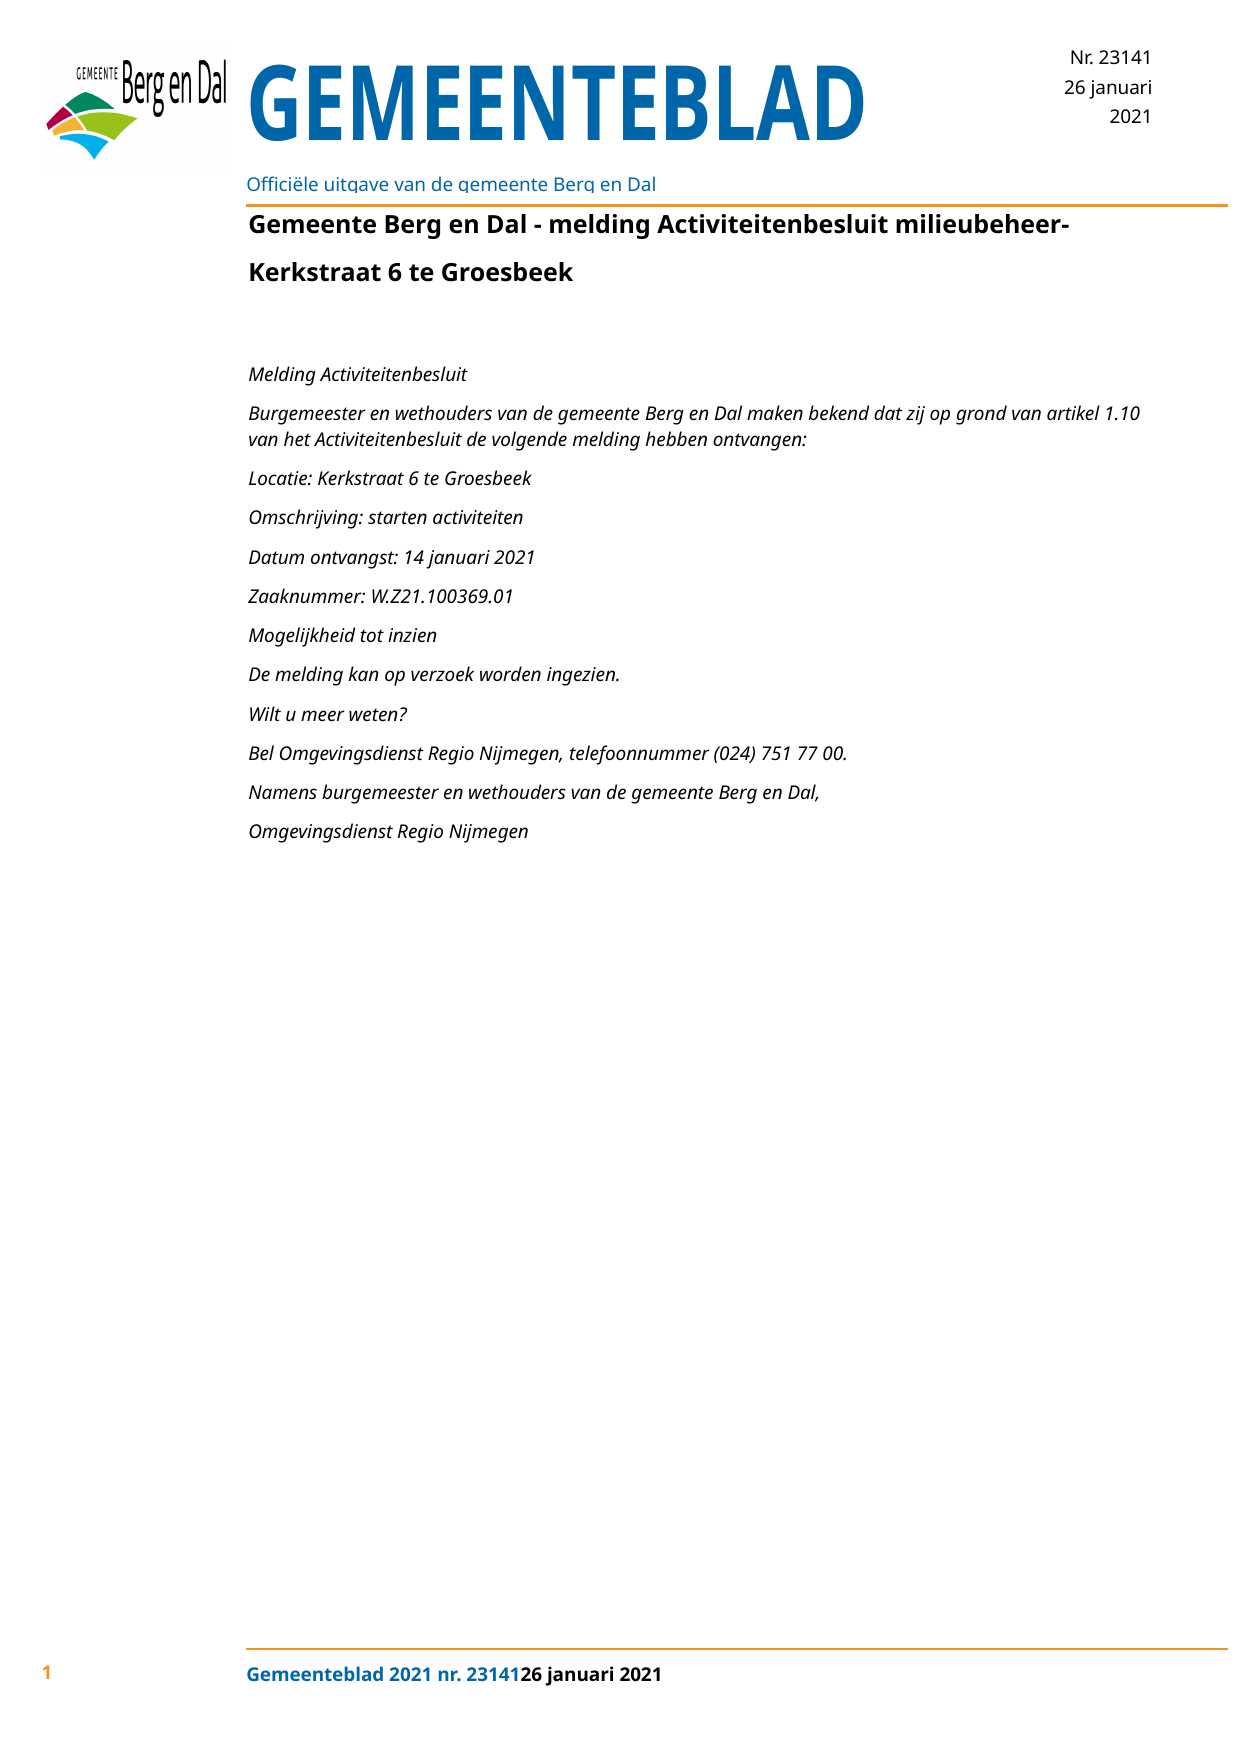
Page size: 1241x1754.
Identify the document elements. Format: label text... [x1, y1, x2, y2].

text Gemeente Berg en Dal - melding Activiteitenbesluit milieubeheer- Kerkstraat 6 te Groesbeek [248, 207, 1152, 288]
text Burgemeester en wethouders van de gemeente Berg en Dal maken bekend dat zij op grond van artikel 1.10 van het Activiteitenbesluit de volgende melding hebben ontvangen: [248, 400, 1152, 452]
text Mogelijkheid tot inzien [248, 622, 1152, 648]
text De melding kan op verzoek worden ingezien. [248, 662, 1152, 687]
picture [41, 47, 231, 172]
text Wilt u meer weten? [248, 701, 1152, 727]
text Omschrijving: starten activiteiten [248, 504, 1152, 530]
text Namens burgemeester en wethouders van de gemeente Berg en Dal, [248, 779, 1152, 805]
text Zaaknummer: W.Z21.100369.01 [248, 583, 1152, 609]
text Melding Activiteitenbesluit [248, 361, 1152, 387]
text Locatie: Kerkstraat 6 te Groesbeek [248, 465, 1152, 491]
text Omgevingsdienst Regio Nijmegen [248, 819, 1152, 844]
text Bel Omgevingsdienst Regio Nijmegen, telefoonnummer (024) 751 77 00. [248, 740, 1152, 766]
text Datum ontvangst: 14 januari 2021 [248, 544, 1152, 569]
